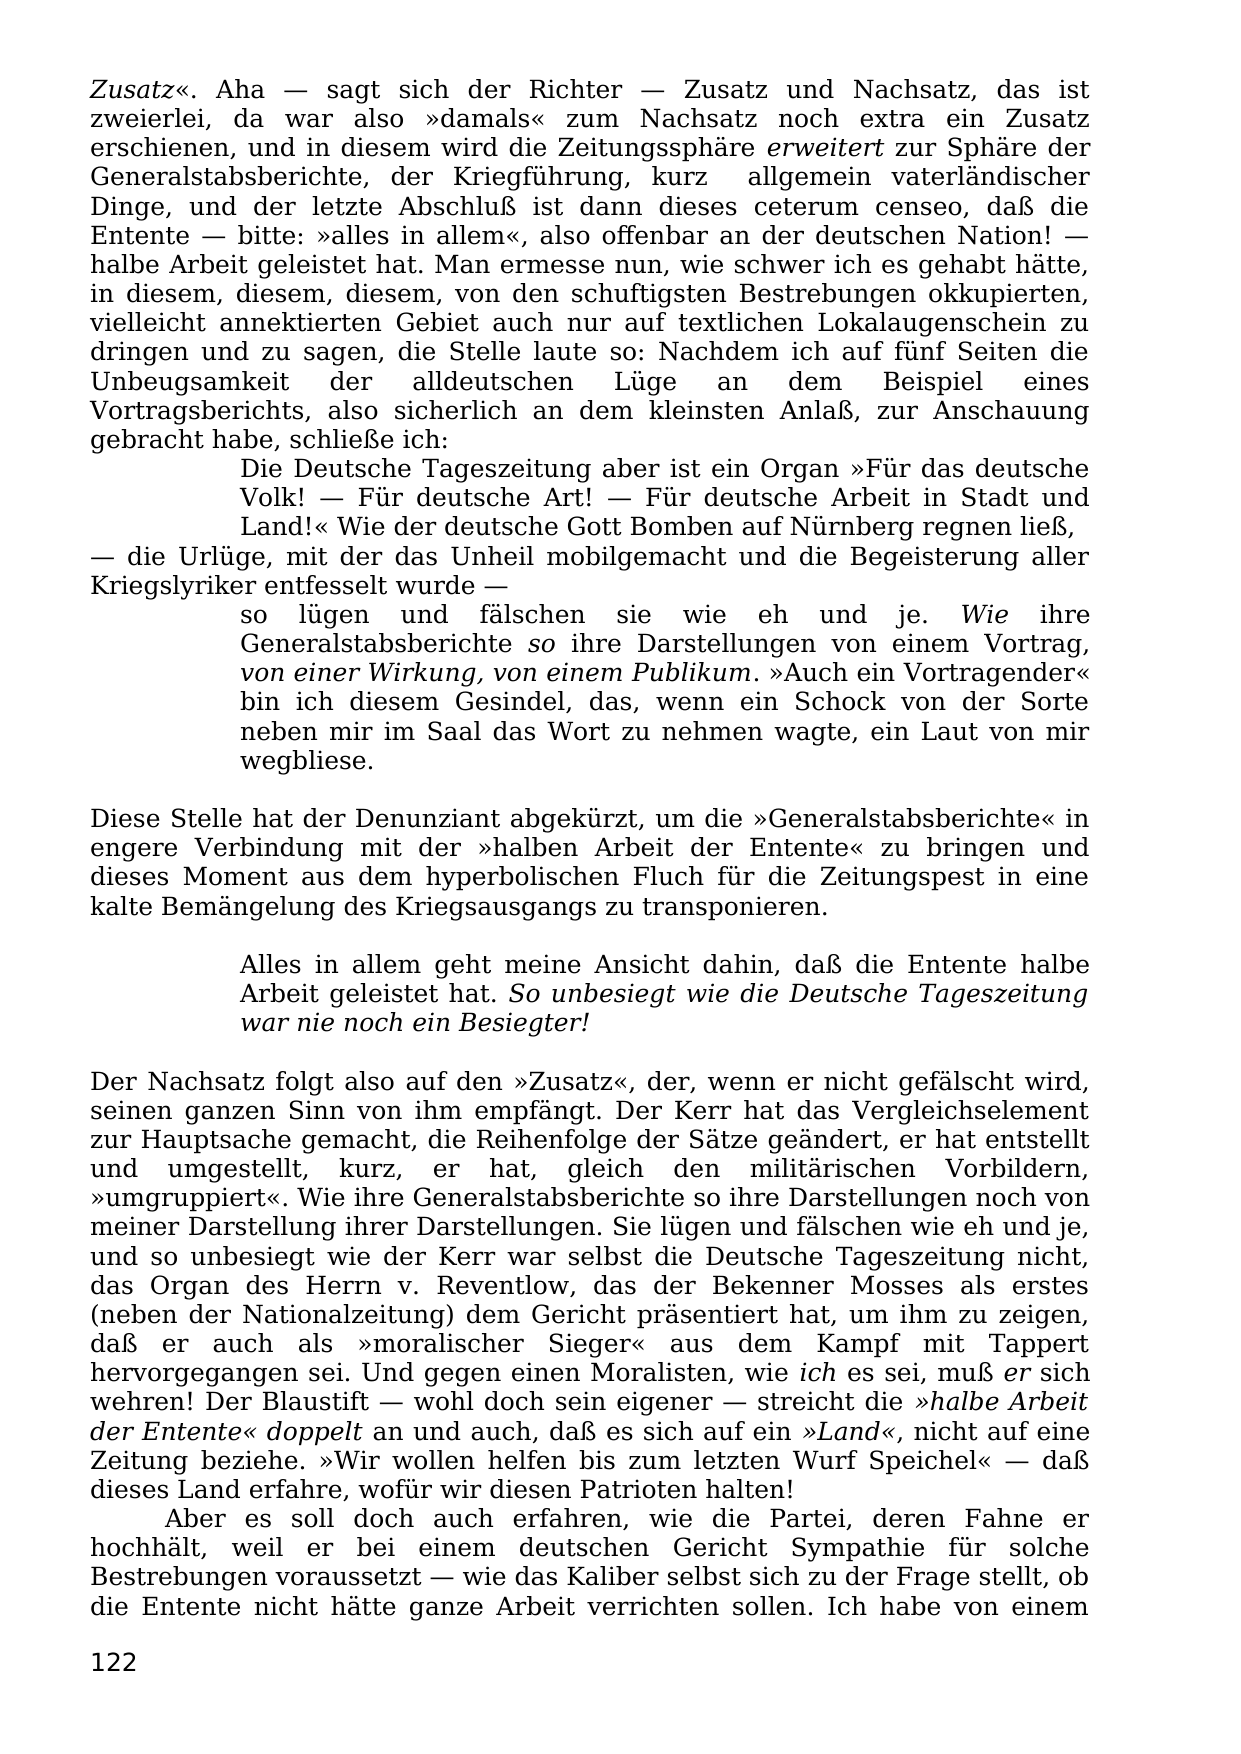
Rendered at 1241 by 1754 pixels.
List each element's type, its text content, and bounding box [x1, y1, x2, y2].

text Alles in allem geht meine Ansicht dahin, daß die Entente halbe Arbeit geleistet hat. So unbesiegt wie die Deutsche Tageszeitung war nie noch ein Besiegter! [240, 950, 1091, 1037]
text Aber es soll doch auch erfahren, wie die Partei, deren Fahne er hochhält, weil er bei einem deutschen Gericht Sympathie für solche Bestrebungen voraussetzt — wie das Kaliber selbst sich zu der Frage stellt, ob die Entente nicht hätte ganze Arbeit verrichten sollen. Ich habe von einem [90, 1504, 1091, 1621]
text Die Deutsche Tageszeitung aber ist ein Organ »Für das deutsche Volk! — Für deutsche Art! — Für deutsche Arbeit in Stadt und Land!« Wie der deutsche Gott Bomben auf Nürnberg regnen ließ, [240, 454, 1091, 542]
text Der Nachsatz folgt also auf den »Zusatz«, der, wenn er nicht gefälscht wird, seinen ganzen Sinn von ihm empfängt. Der Kerr hat das Vergleichselement zur Hauptsache gemacht, die Reihenfolge der Sätze geändert, er hat entstellt und umgestellt, kurz, er hat, gleich den militärischen Vorbildern, »umgruppiert«. Wie ihre Generalstabsberichte so ihre Darstellungen noch von meiner Darstellung ihrer Darstellungen. Sie lügen und fälschen wie eh und je, und so unbesiegt wie der Kerr war selbst die Deutsche Tageszeitung nicht, das Organ des Herrn v. Reventlow, das der Bekenner Mosses als erstes (neben der Nationalzeitung) dem Gericht präsentiert hat, um ihm zu zeigen, daß er auch als »moralischer Sieger« aus dem Kampf mit Tappert hervorgegangen sei. Und gegen einen Moralisten, wie ich es sei, muß er sich wehren! Der Blaustift — wohl doch sein eigener — streicht die »halbe Arbeit der Entente« doppelt an und auch, daß es sich auf ein »Land«, nicht auf eine Zeitung beziehe. »Wir wollen helfen bis zum letzten Wurf Speichel« — daß dieses Land erfahre, wofür wir diesen Patrioten halten! [90, 1067, 1091, 1504]
text Zusatz«. Aha — sagt sich der Richter — Zusatz und Nachsatz, das ist zweierlei, da war also »damals« zum Nachsatz noch extra ein Zusatz erschienen, und in diesem wird die Zeitungssphäre erweitert zur Sphäre der Generalstabsberichte, der Kriegführung, kurz allgemein vaterländischer Dinge, und der letzte Abschluß ist dann dieses ceterum censeo, daß die Entente — bitte: »alles in allem«, also offenbar an der deutschen Nation! — halbe Arbeit geleistet hat. Man ermesse nun, wie schwer ich es gehabt hätte, in diesem, diesem, diesem, von den schuftigsten Bestrebungen okkupierten, vielleicht annektierten Gebiet auch nur auf textlichen Lokalaugenschein zu dringen und zu sagen, die Stelle laute so: Nachdem ich auf fünf Seiten die Unbeugsamkeit der alldeutschen Lüge an dem Beispiel eines Vortragsberichts, also sicherlich an dem kleinsten Anlaß, zur Anschauung gebracht habe, schließe ich: [90, 75, 1091, 454]
text so lügen und fälschen sie wie eh und je. Wie ihre Generalstabsberichte so ihre Darstellungen von einem Vortrag, von einer Wirkung, von einem Publikum. »Auch ein Vortragender« bin ich diesem Gesindel, das, wenn ein Schock von der Sorte neben mir im Saal das Wort zu nehmen wagte, ein Laut von mir wegbliese. [240, 600, 1091, 775]
text — die Urlüge, mit der das Unheil mobilgemacht und die Begeisterung aller Kriegslyriker entfesselt wurde — [90, 542, 1091, 600]
text Diese Stelle hat der Denunziant abgekürzt, um die »Generalstabsberichte« in engere Verbindung mit der »halben Arbeit der Entente« zu bringen und dieses Moment aus dem hyperbolischen Fluch für die Zeitungspest in eine kalte Bemängelung des Kriegsausgangs zu transponieren. [90, 804, 1091, 921]
